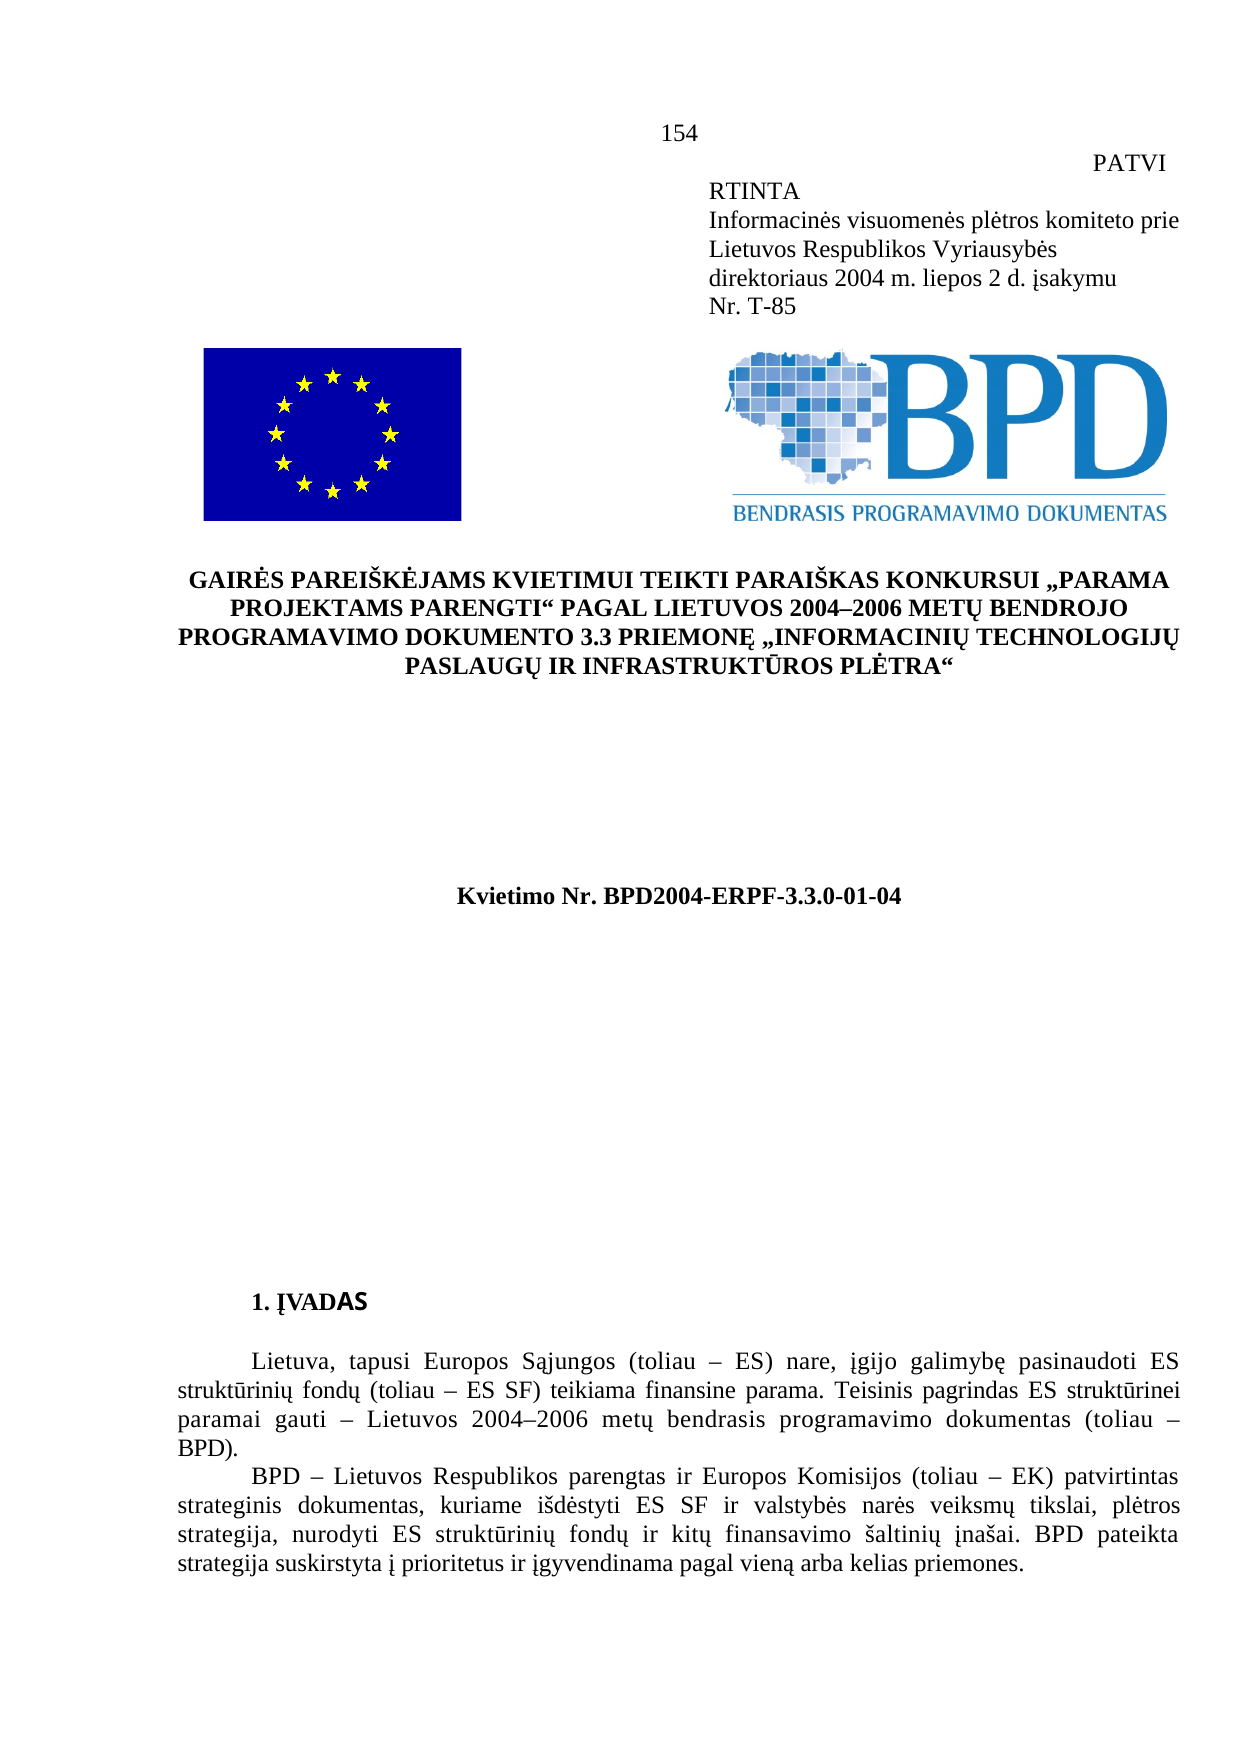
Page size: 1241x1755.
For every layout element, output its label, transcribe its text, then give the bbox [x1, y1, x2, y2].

text Lietuvos Respublikos Vyriausybės [177, 234, 1181, 263]
text 1. ĮVADas [177, 1283, 1181, 1318]
text Lietuva, tapusi Europos Sąjungos (toliau – ES) nare, įgijo galimybę pasinaudoti ES struktūrinių fondų (toliau – ES SF) teikiama finansine parama. Teisinis pagrindas ES struktūrinei paramai gauti – Lietuvos 2004–2006 metų bendrasis programavimo dokumentas (toliau – BPD). [177, 1346, 1181, 1461]
text BPD – Lietuvos Respublikos parengtas ir Europos Komisijos (toliau – EK) patvirtintas strateginis dokumentas, kuriame išdėstyti ES SF ir valstybės narės veiksmų tikslai, plėtros strategija, nurodyti ES struktūrinių fondų ir kitų finansavimo šaltinių įnašai. BPD pateikta strategija suskirstyta į prioritetus ir įgyvendinama pagal vieną arba kelias priemones. [177, 1461, 1181, 1576]
text PATVIRTINTA [709, 148, 1181, 205]
text Informacinės visuomenės plėtros komiteto prie [177, 205, 1181, 234]
text Kvietimo Nr. BPD2004-ERPF-3.3.0-01-04 [177, 881, 1181, 910]
table_header [488, 349, 713, 536]
table_header [714, 349, 1181, 536]
text direktoriaus 2004 m. liepos 2 d. įsakymu [177, 263, 1181, 291]
text GAIRĖS PAREIŠKĖJAMS KVIETIMUI TEIKTI PARAIŠKAS KONKURSUI „PARAMA PROJEKTAMS PARENGTI“ PAGAL LIETUVOS 2004–2006 METŲ BENDROJO PROGRAMAVIMO DOKUMENTO 3.3 PRIEMONĘ „INFORMACINIŲ TECHNOLOGIJŲ PASLAUGŲ IR INFRASTRUKTŪROS PLĖTRA“ [177, 565, 1181, 680]
table_header [177, 349, 488, 536]
text Nr. T-85 [177, 291, 1181, 320]
